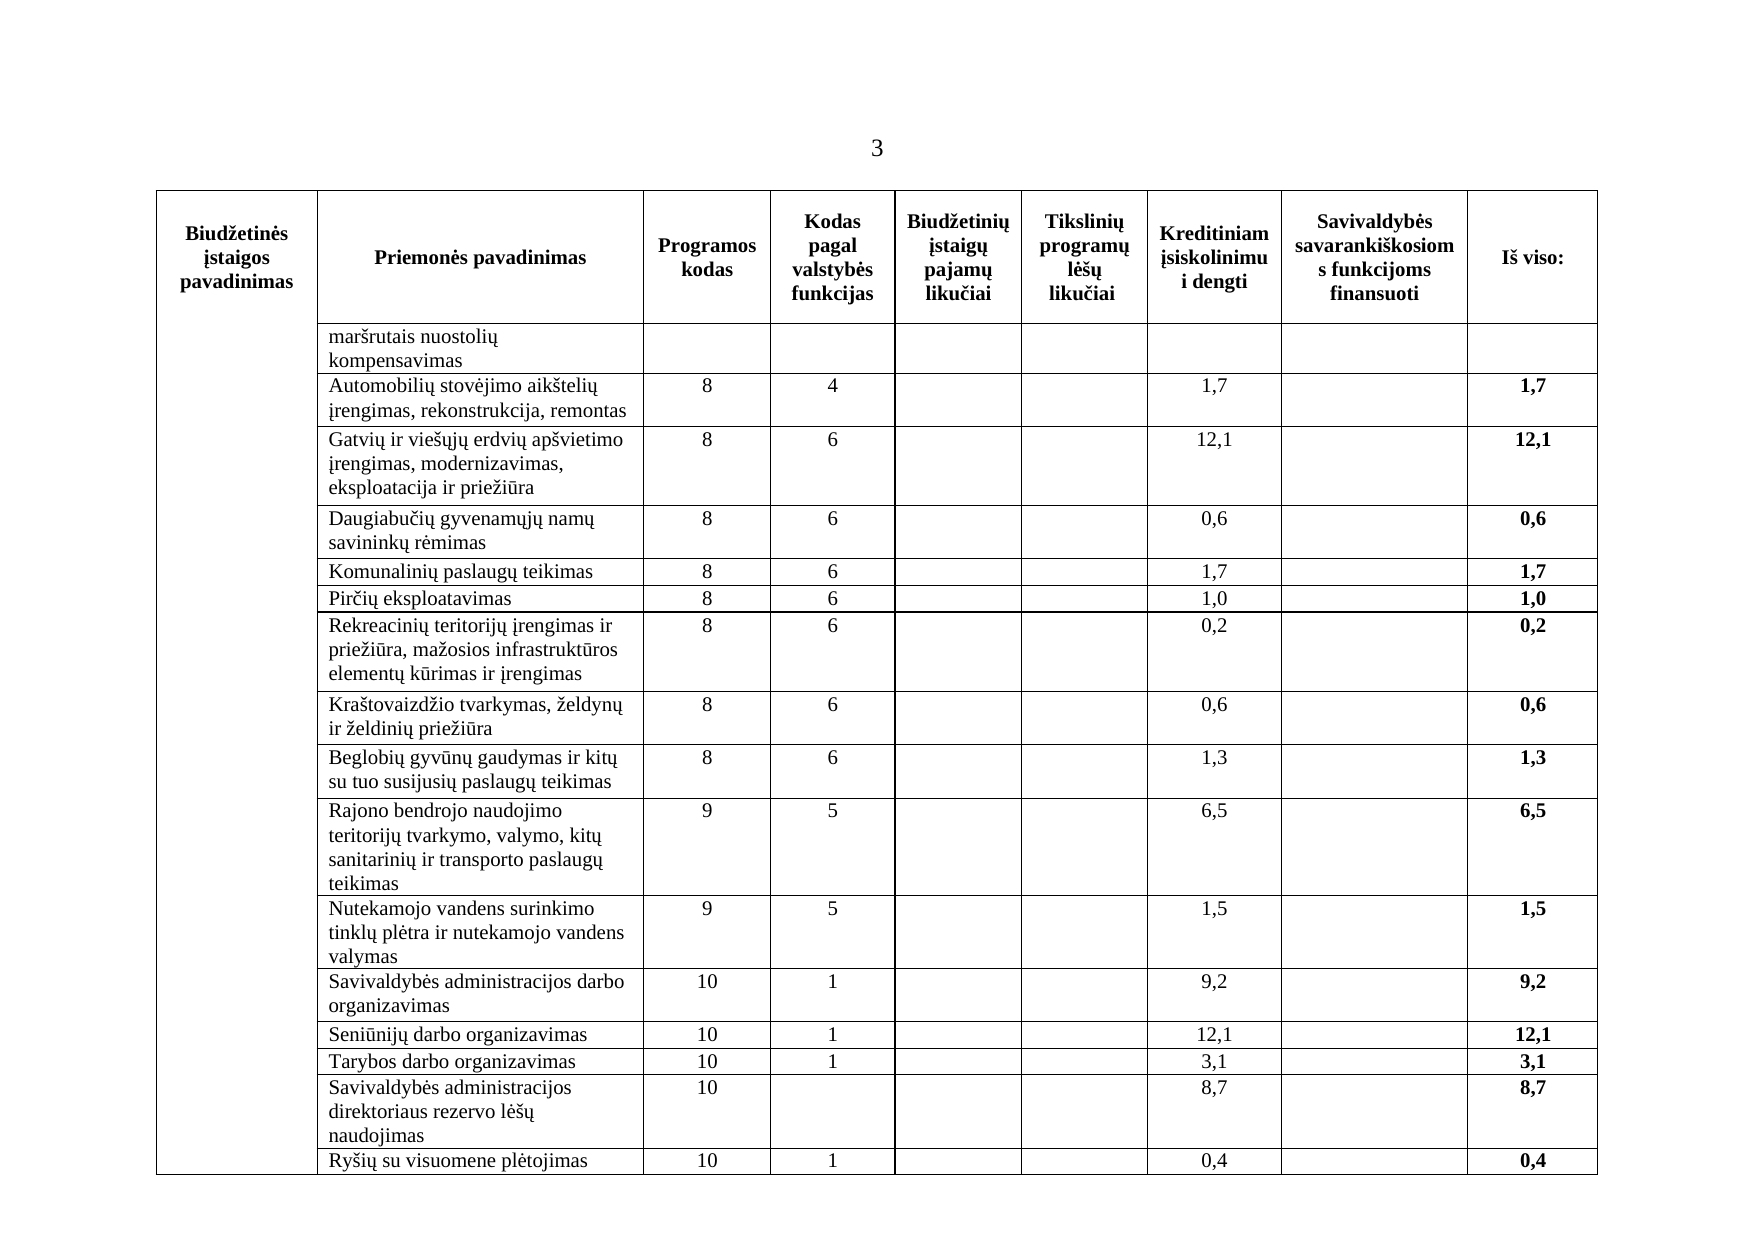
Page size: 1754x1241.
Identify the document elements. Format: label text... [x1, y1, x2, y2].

table_cell 0,6 [1148, 506, 1281, 558]
table_cell [1022, 1022, 1147, 1048]
table_cell [1022, 374, 1147, 426]
table_cell [896, 692, 1021, 744]
table_cell Beglobių gyvūnų gaudymas ir kitų su tuo susijusių paslaugų teikimas [318, 745, 643, 797]
table_cell [1022, 586, 1147, 611]
table_cell 1,7 [1468, 374, 1597, 426]
table_cell Nutekamojo vandens surinkimo tinklų plėtra ir nutekamojo vandens valymas [318, 896, 643, 968]
table_cell 10 [644, 1075, 770, 1147]
table_cell 8 [644, 692, 770, 744]
table_cell [644, 324, 770, 372]
table_cell Kraštovaizdžio tvarkymas, želdynų ir želdinių priežiūra [318, 692, 643, 744]
table_cell 8 [644, 506, 770, 558]
table_cell 1 [771, 969, 894, 1021]
table_cell [157, 1021, 317, 1048]
table_cell [1022, 692, 1147, 744]
table_cell [157, 323, 317, 372]
table_header Programos kodas [644, 191, 770, 323]
table_cell 6,5 [1148, 799, 1281, 895]
table_cell 4 [771, 374, 894, 426]
table_cell [157, 895, 317, 968]
table_cell 6 [771, 613, 894, 691]
table_cell [771, 324, 894, 372]
table_cell 1 [771, 1022, 894, 1048]
table_cell Komunalinių paslaugų teikimas [318, 559, 643, 585]
table_cell Daugiabučių gyvenamųjų namų savininkų rėmimas [318, 506, 643, 558]
table_cell Tarybos darbo organizavimas [318, 1049, 643, 1074]
table_cell 8,7 [1148, 1075, 1281, 1147]
table_cell [1022, 1149, 1147, 1174]
table_cell [896, 969, 1021, 1021]
table_cell [896, 506, 1021, 558]
table_cell 1,7 [1148, 374, 1281, 426]
table_cell Automobilių stovėjimo aikštelių įrengimas, rekonstrukcija, remontas [318, 374, 643, 426]
table_cell Rekreacinių teritorijų įrengimas ir priežiūra, mažosios infrastruktūros elementų kūrimas ir įrengimas [318, 613, 643, 691]
table_cell [1022, 427, 1147, 505]
table_header Biudžetinės įstaigos pavadinimas [157, 191, 317, 323]
table_cell [1282, 799, 1467, 895]
table_cell 8 [644, 586, 770, 611]
table_cell Rajono bendrojo naudojimo teritorijų tvarkymo, valymo, kitų sanitarinių ir transporto paslaugų teikimas [318, 799, 643, 895]
table_cell [157, 1048, 317, 1074]
table_cell 6 [771, 427, 894, 505]
table_cell [157, 798, 317, 895]
table_cell [1282, 1049, 1467, 1074]
table_cell Gatvių ir viešųjų erdvių apšvietimo įrengimas, modernizavimas, eksploatacija ir priežiūra [318, 427, 643, 505]
table_cell maršrutais nuostolių kompensavimas [318, 324, 643, 372]
table_cell 1,7 [1148, 559, 1281, 585]
table_cell 0,2 [1148, 613, 1281, 691]
table_cell 8 [644, 427, 770, 505]
table_cell [896, 1049, 1021, 1074]
table_header Savivaldybės savarankiškosioms funkcijoms finansuoti [1282, 191, 1467, 323]
table_cell 1,7 [1468, 559, 1597, 585]
table_cell 6 [771, 586, 894, 611]
table_cell [896, 374, 1021, 426]
table_cell 6 [771, 745, 894, 797]
table_cell 8 [644, 745, 770, 797]
table_cell [1282, 1075, 1467, 1147]
table_cell 0,4 [1148, 1149, 1281, 1174]
table_cell [157, 373, 317, 426]
table_cell [896, 559, 1021, 585]
table_cell 0,6 [1468, 506, 1597, 558]
table_header Tikslinių programų lėšų likučiai [1022, 191, 1147, 323]
table_cell [896, 427, 1021, 505]
table_cell [896, 1149, 1021, 1174]
table_cell [1282, 427, 1467, 505]
table_cell 10 [644, 1149, 770, 1174]
table_cell 1,5 [1468, 896, 1597, 968]
table_cell 6,5 [1468, 799, 1597, 895]
table_cell [1022, 559, 1147, 585]
table_header Kodas pagal valstybės funkcijas [771, 191, 894, 323]
table_cell 0,6 [1468, 692, 1597, 744]
table_cell [896, 324, 1021, 372]
table_cell 0,6 [1148, 692, 1281, 744]
table_cell 1 [771, 1149, 894, 1174]
table_cell 1 [771, 1049, 894, 1074]
table_cell [896, 1075, 1021, 1147]
table_cell [157, 585, 317, 611]
table_cell [157, 611, 317, 691]
table_cell [1282, 745, 1467, 797]
table_header Iš viso: [1468, 191, 1597, 323]
table_cell [896, 613, 1021, 691]
table_cell [1282, 613, 1467, 691]
table_cell [1282, 559, 1467, 585]
table_cell 1,3 [1468, 745, 1597, 797]
table_cell 10 [644, 1022, 770, 1048]
table_cell [1282, 969, 1467, 1021]
table_cell 9 [644, 799, 770, 895]
table_cell [1282, 896, 1467, 968]
table_cell [157, 505, 317, 558]
table_cell 8 [644, 559, 770, 585]
table_cell [896, 799, 1021, 895]
table_cell [157, 744, 317, 797]
table_cell [1022, 1049, 1147, 1074]
table_cell [1282, 1149, 1467, 1174]
table_cell 6 [771, 506, 894, 558]
table_cell [896, 896, 1021, 968]
table_cell [1022, 506, 1147, 558]
table_header Biudžetinių įstaigų pajamų likučiai [896, 191, 1021, 323]
table_cell 0,2 [1468, 613, 1597, 691]
table_cell 12,1 [1148, 1022, 1281, 1048]
table_cell 12,1 [1148, 427, 1281, 505]
table_cell [1022, 896, 1147, 968]
table_cell 10 [644, 1049, 770, 1074]
table_cell 1,0 [1468, 586, 1597, 611]
table_cell 5 [771, 799, 894, 895]
table_header Kreditiniam įsiskolinimui dengti [1148, 191, 1281, 323]
table_cell Pirčių eksploatavimas [318, 586, 643, 611]
table_cell [157, 558, 317, 585]
table_cell [771, 1075, 894, 1147]
table_cell Savivaldybės administracijos darbo organizavimas [318, 969, 643, 1021]
table_cell [157, 426, 317, 505]
table_cell [1468, 324, 1597, 372]
table_cell 10 [644, 969, 770, 1021]
table_cell 12,1 [1468, 1022, 1597, 1048]
table_cell [157, 1074, 317, 1147]
table_cell 9 [644, 896, 770, 968]
table_cell 1,0 [1148, 586, 1281, 611]
table_cell 6 [771, 559, 894, 585]
table_cell 8 [644, 613, 770, 691]
table_cell [1282, 692, 1467, 744]
table_cell [1022, 799, 1147, 895]
table_cell [896, 745, 1021, 797]
table_cell 3,1 [1148, 1049, 1281, 1074]
table_cell [1282, 324, 1467, 372]
table_cell [1282, 506, 1467, 558]
table_cell Seniūnijų darbo organizavimas [318, 1022, 643, 1048]
table_cell [1282, 374, 1467, 426]
table_cell 12,1 [1468, 427, 1597, 505]
table_cell [1022, 613, 1147, 691]
table_cell [1148, 324, 1281, 372]
table_cell [157, 968, 317, 1021]
table_cell 9,2 [1468, 969, 1597, 1021]
table_cell [1022, 745, 1147, 797]
table_cell 3,1 [1468, 1049, 1597, 1074]
table_cell [157, 1148, 317, 1174]
table_cell [896, 1022, 1021, 1048]
table_cell 9,2 [1148, 969, 1281, 1021]
table_cell [1282, 586, 1467, 611]
table_cell [1282, 1022, 1467, 1048]
table_cell 1,3 [1148, 745, 1281, 797]
table_cell [1022, 969, 1147, 1021]
table_cell 0,4 [1468, 1149, 1597, 1174]
table_cell 6 [771, 692, 894, 744]
table_cell Ryšių su visuomene plėtojimas [318, 1149, 643, 1174]
table_cell Savivaldybės administracijos direktoriaus rezervo lėšų naudojimas [318, 1075, 643, 1147]
table_cell [1022, 1075, 1147, 1147]
table_cell [157, 691, 317, 744]
table_cell 1,5 [1148, 896, 1281, 968]
table_header Priemonės pavadinimas [318, 191, 643, 323]
table_cell [896, 586, 1021, 611]
table_cell 8,7 [1468, 1075, 1597, 1147]
table_cell 5 [771, 896, 894, 968]
table_cell [1022, 324, 1147, 372]
table_cell 8 [644, 374, 770, 426]
